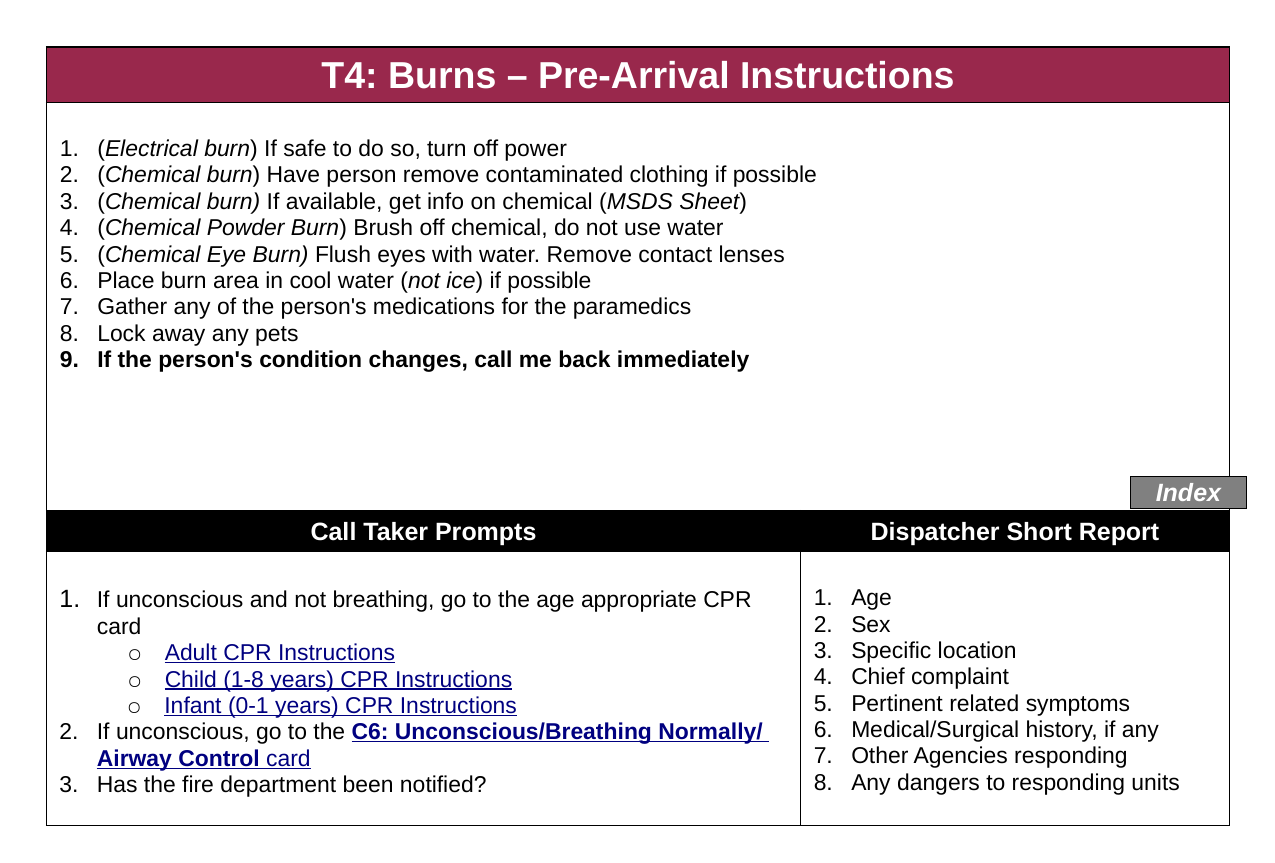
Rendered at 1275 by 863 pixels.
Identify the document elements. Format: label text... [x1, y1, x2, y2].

table_cell Dispatcher Short Report [801, 511, 1229, 551]
table_cell Age Sex Specific location Chief complaint Pertinent related symptoms Medical/Surgical history, if any Other Agencies responding Any dangers to responding units [801, 552, 1229, 825]
table_cell Call Taker Prompts [47, 511, 800, 551]
table_cell (Electrical burn) If safe to do so, turn off power (Chemical burn) Have person remove contaminated clothing if possible (Chemical burn) If available, get info on chemical (MSDS Sheet) (Chemical Powder Burn) Brush off chemical, do not use water (Chemical Eye Burn) Flush eyes with water. Remove contact lenses Place burn area in cool water (not ice) if possible Gather any of the person's medications for the paramedics Lock away any pets If the person's condition changes, call me back immediately [47, 103, 1229, 510]
table_cell If unconscious and not breathing, go to the age appropriate CPR card Adult CPR Instructions Child (1-8 years) CPR Instructions Infant (0-1 years) CPR Instructions If unconscious, go to the C6: Unconscious/Breathing Normally/ Airway Control card Has the fire department been notified? [47, 552, 800, 825]
table_header T4: Burns – Pre-Arrival Instructions [47, 48, 1229, 102]
